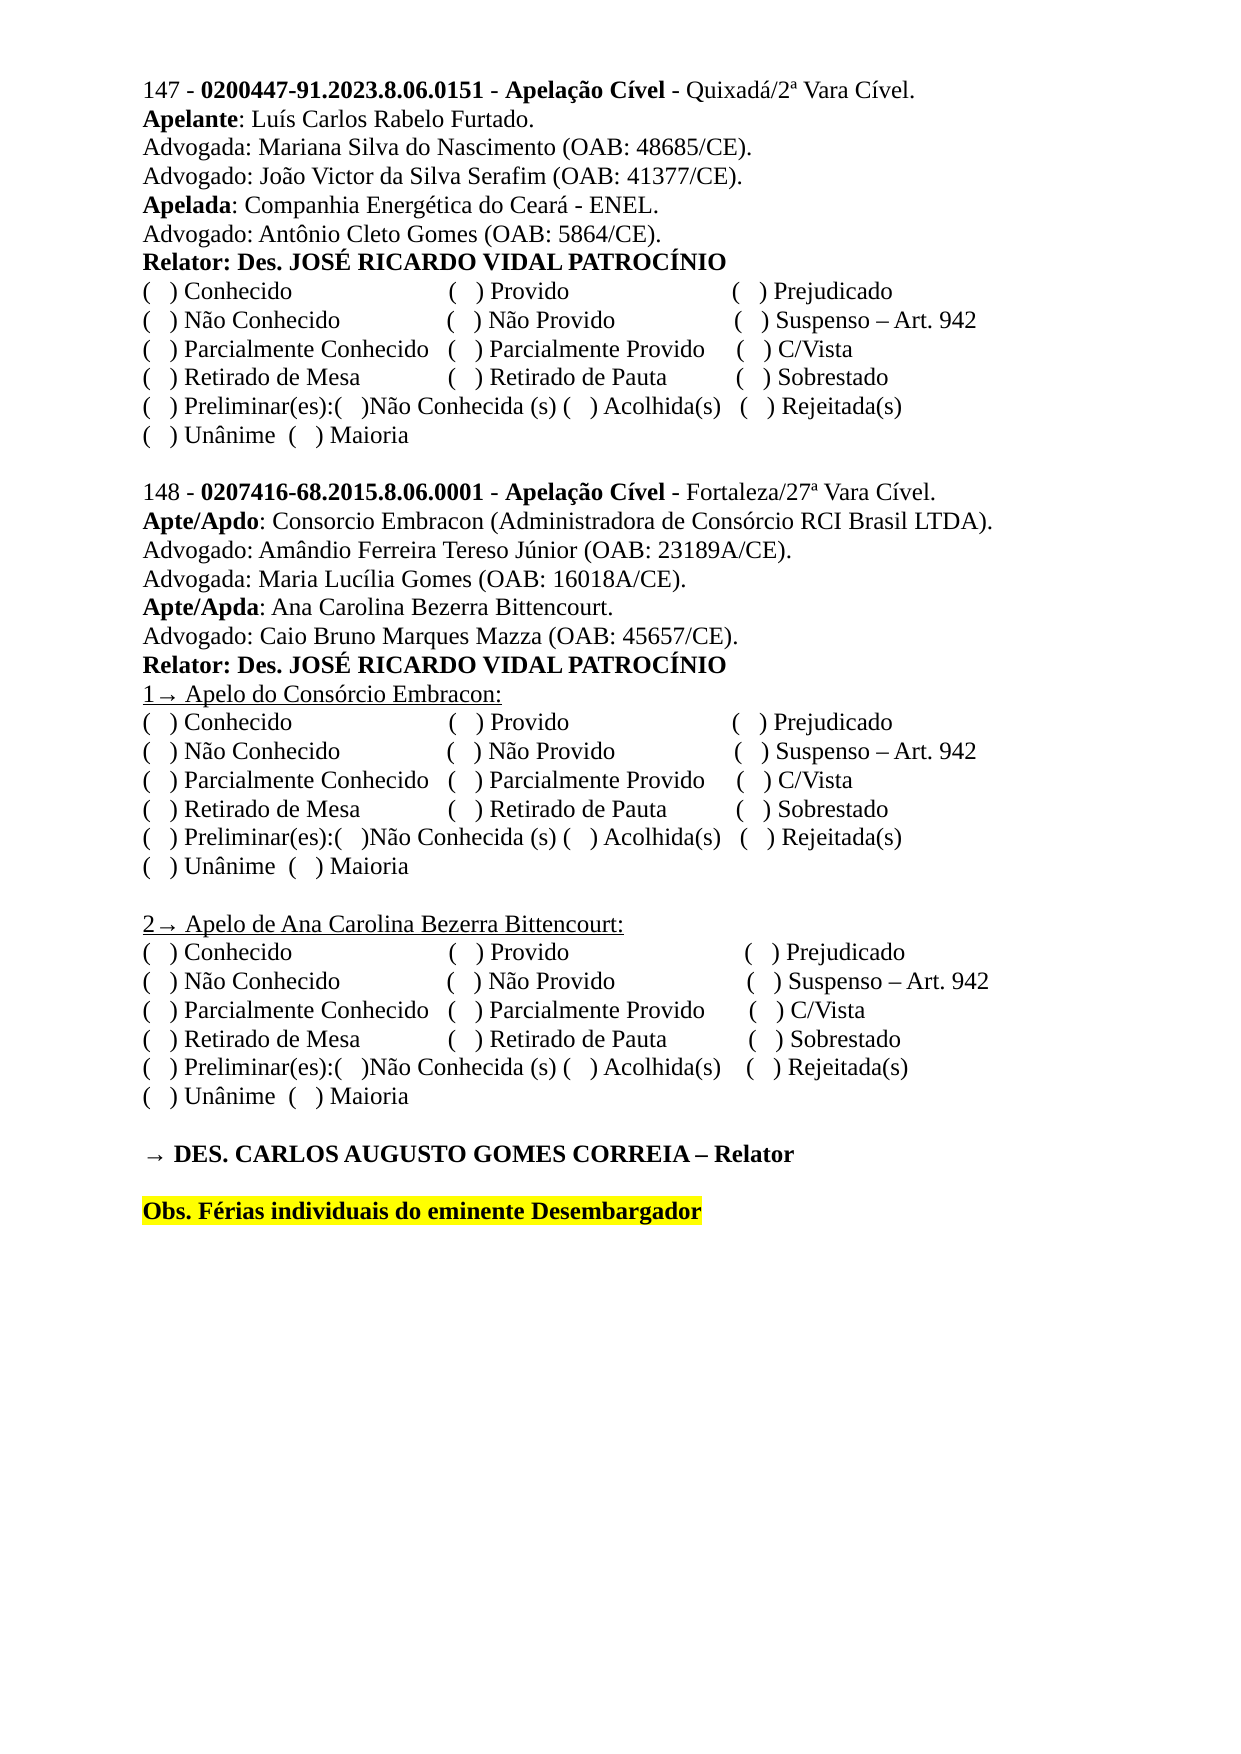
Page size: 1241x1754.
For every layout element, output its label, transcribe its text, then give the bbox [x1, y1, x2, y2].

text 147 - 0200447-91.2023.8.06.0151 - Apelação Cível - Quixadá/2ª Vara Cível. [142, 75, 1141, 104]
text ( ) Conhecido ( ) Provido ( ) Prejudicado [142, 276, 1141, 305]
text Advogado: Amândio Ferreira Tereso Júnior (OAB: 23189A/CE). [142, 535, 1141, 564]
text Advogado: Antônio Cleto Gomes (OAB: 5864/CE). [142, 219, 1141, 247]
text Advogada: Mariana Silva do Nascimento (OAB: 48685/CE). [142, 132, 1141, 161]
text Apte/Apdo: Consorcio Embracon (Administradora de Consórcio RCI Brasil LTDA). [142, 506, 1141, 535]
text ( ) Unânime ( ) Maioria [142, 1081, 1158, 1110]
text Relator: Des. JOSÉ RICARDO VIDAL PATROCÍNIO [142, 247, 1141, 276]
text ( ) Unânime ( ) Maioria [142, 851, 1158, 880]
text ( ) Não Conhecido ( ) Não Provido ( ) Suspenso – Art. 942 [142, 736, 1158, 765]
text Apte/Apda: Ana Carolina Bezerra Bittencourt. [142, 592, 1141, 621]
text 148 - 0207416-68.2015.8.06.0001 - Apelação Cível - Fortaleza/27ª Vara Cível. [142, 477, 1141, 506]
text ( ) Retirado de Mesa ( ) Retirado de Pauta ( ) Sobrestado [142, 794, 1158, 822]
text Apelante: Luís Carlos Rabelo Furtado. [142, 104, 1141, 132]
text ( ) Conhecido ( ) Provido ( ) Prejudicado [142, 937, 1141, 966]
text ( ) Preliminar(es):( )Não Conhecida (s) ( ) Acolhida(s) ( ) Rejeitada(s) [142, 391, 1158, 420]
text ( ) Não Conhecido ( ) Não Provido ( ) Suspenso – Art. 942 [142, 305, 1158, 334]
text ( ) Retirado de Mesa ( ) Retirado de Pauta ( ) Sobrestado [142, 1024, 1158, 1052]
text 1→ Apelo do Consórcio Embracon: [142, 679, 1141, 707]
text Advogado: Caio Bruno Marques Mazza (OAB: 45657/CE). [142, 621, 1141, 650]
text ( ) Unânime ( ) Maioria [142, 420, 1158, 449]
text ( ) Preliminar(es):( )Não Conhecida (s) ( ) Acolhida(s) ( ) Rejeitada(s) [142, 822, 1158, 851]
text Advogada: Maria Lucília Gomes (OAB: 16018A/CE). [142, 564, 1141, 592]
text ( ) Parcialmente Conhecido ( ) Parcialmente Provido ( ) C/Vista [142, 334, 1158, 362]
text ( ) Conhecido ( ) Provido ( ) Prejudicado [142, 707, 1141, 736]
text Relator: Des. JOSÉ RICARDO VIDAL PATROCÍNIO [142, 650, 1141, 679]
text ( ) Não Conhecido ( ) Não Provido ( ) Suspenso – Art. 942 [142, 966, 1158, 995]
text ( ) Retirado de Mesa ( ) Retirado de Pauta ( ) Sobrestado [142, 362, 1158, 391]
text ( ) Parcialmente Conhecido ( ) Parcialmente Provido ( ) C/Vista [142, 765, 1158, 794]
text ( ) Preliminar(es):( )Não Conhecida (s) ( ) Acolhida(s) ( ) Rejeitada(s) [142, 1052, 1158, 1081]
text Apelada: Companhia Energética do Ceará - ENEL. [142, 190, 1141, 219]
text Obs. Férias individuais do eminente Desembargador [142, 1196, 1141, 1225]
text Advogado: João Victor da Silva Serafim (OAB: 41377/CE). [142, 161, 1141, 190]
text 2→ Apelo de Ana Carolina Bezerra Bittencourt: [142, 909, 1141, 937]
text → DES. CARLOS AUGUSTO GOMES CORREIA – Relator [142, 1139, 1141, 1167]
text ( ) Parcialmente Conhecido ( ) Parcialmente Provido ( ) C/Vista [142, 995, 1158, 1024]
